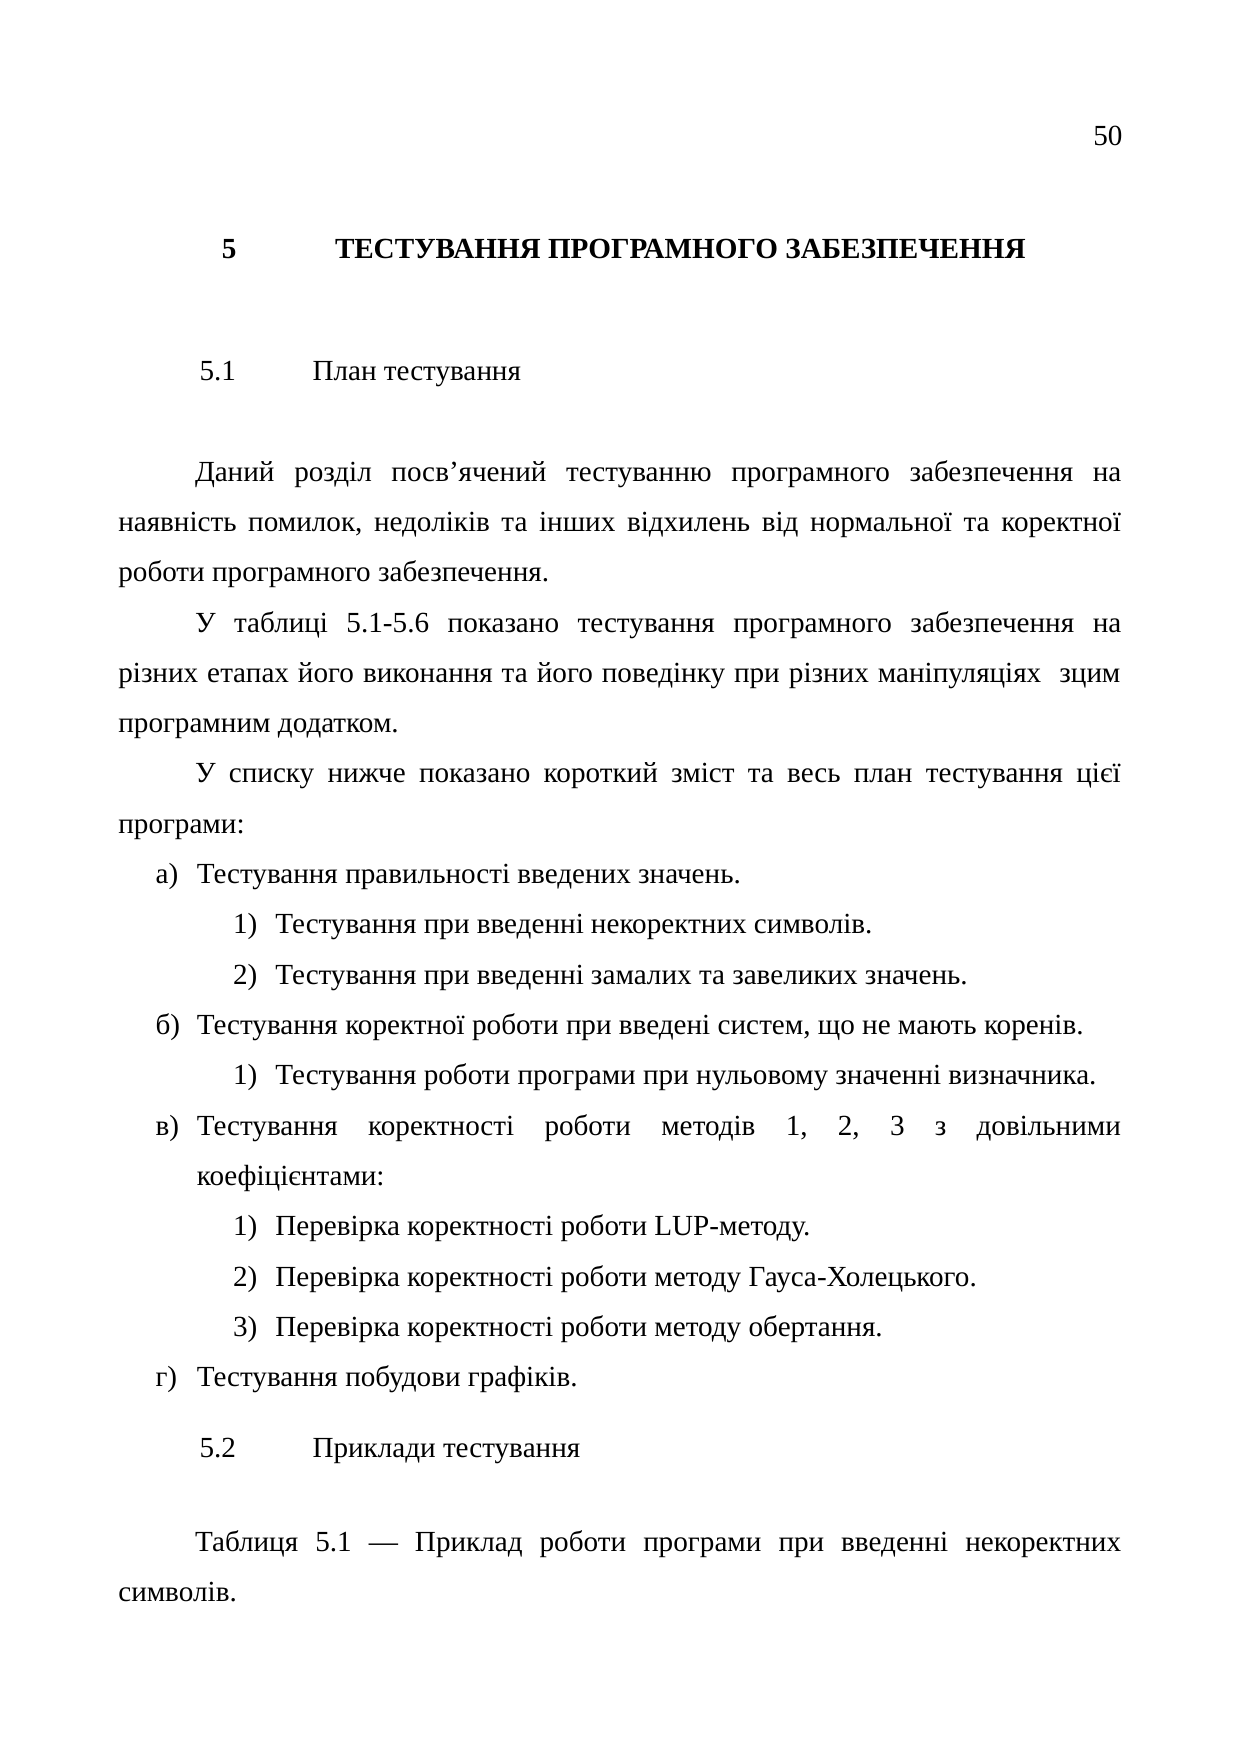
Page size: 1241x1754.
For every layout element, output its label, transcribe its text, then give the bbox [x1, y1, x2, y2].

list Перевірка коректності роботи LUP-методу. [257, 1208, 1122, 1242]
list Перевірка коректності роботи методу Гауса-Холецького. [257, 1259, 1122, 1292]
list Тестування роботи програми при нульовому значенні визначника. [257, 1057, 1122, 1091]
list Перевірка коректності роботи методу обертання. [257, 1309, 1122, 1343]
list Тестування коректності роботи методів 1, 2, 3 з довільними коефіцієнтами: [155, 1108, 1122, 1192]
list Тестування при введенні замалих та завеликих значень. [257, 957, 1122, 990]
list Тестування при введенні некоректних символів. [257, 907, 1122, 940]
list Тестування побудови графіків. [155, 1359, 1122, 1393]
text У таблиці 5.1-5.6 показано тестування програмного забезпечення на різних етапах його виконання та його поведінку при різних маніпуляціях зцим програмним додатком. [118, 605, 1122, 739]
text Даний розділ посв’ячений тестуванню програмного забезпечення на наявність помилок, недоліків та інших відхилень від нормальної та коректної роботи програмного забезпечення. [118, 454, 1122, 588]
list Тестування коректної роботи при введені систем, що не мають коренів. [155, 1007, 1122, 1041]
text Таблиця 5.1 — Приклад роботи програми при введенні некоректних символів. [118, 1524, 1122, 1608]
subtitle Приклади тестування [192, 1431, 1122, 1464]
subtitle План тестування [192, 353, 1122, 387]
list Тестування правильності введених значень. [155, 856, 1122, 890]
subtitle ТЕСТУВАННЯ ПРОГРАМНОГО ЗАБЕЗПЕЧЕННЯ [118, 232, 1122, 265]
text У списку нижче показано короткий зміст та весь план тестування цієї програми: [118, 756, 1122, 839]
